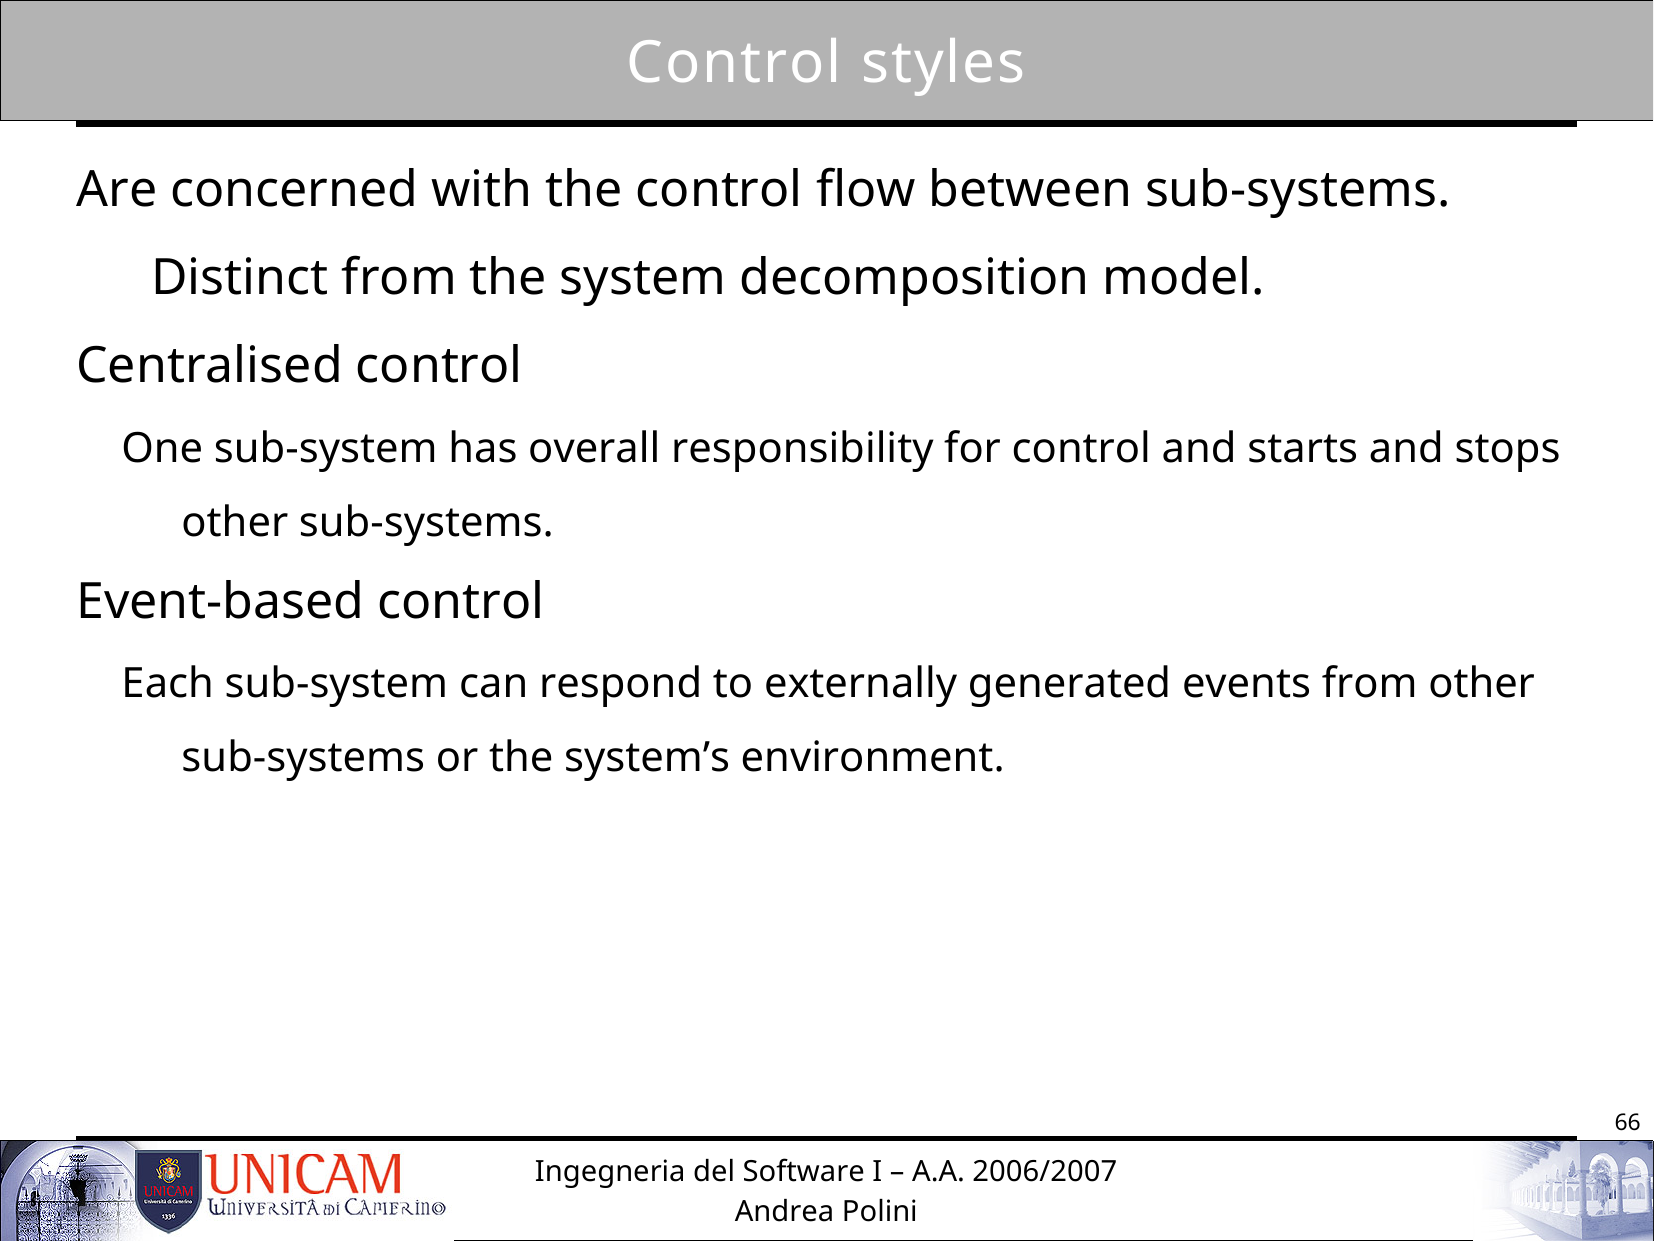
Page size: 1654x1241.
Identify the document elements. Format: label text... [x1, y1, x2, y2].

picture [1473, 1141, 1654, 1241]
picture [0, 1141, 454, 1241]
title Control styles [0, 0, 1653, 121]
list Are concerned with the control flow between sub-systems. Distinct from the system decomposition model. Centralised control One sub-system has overall responsibility for control and starts and stops other sub-systems. Event-based control Each sub-system can respond to externally generated events from other sub-systems or the system’s environment. [76, 152, 1577, 742]
